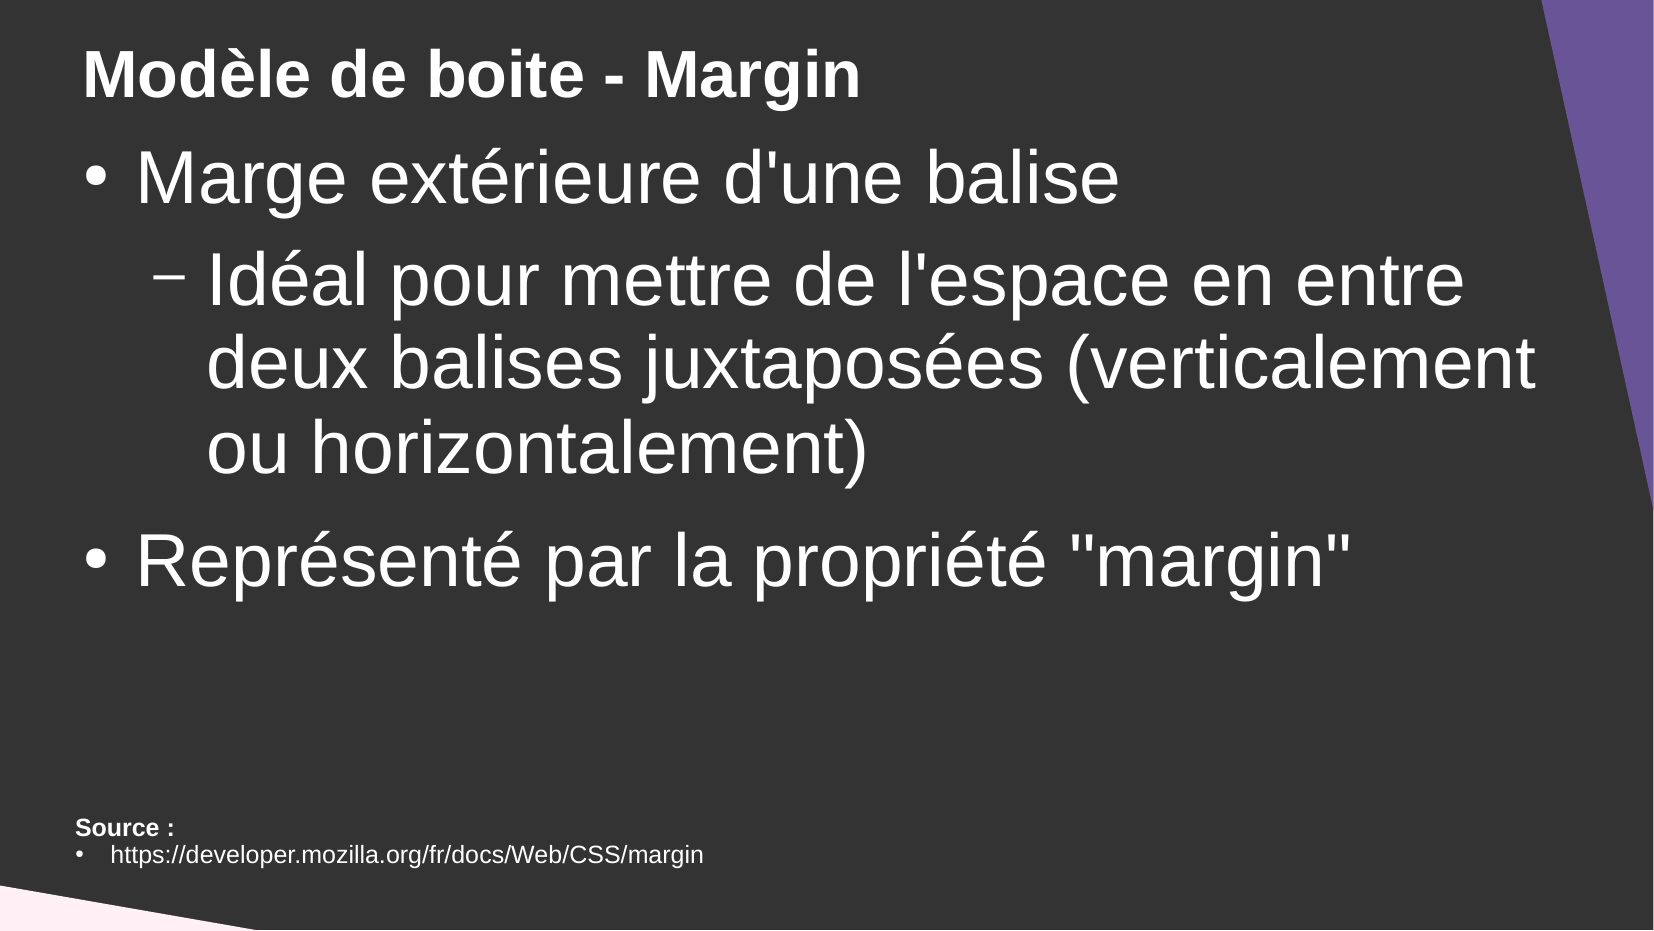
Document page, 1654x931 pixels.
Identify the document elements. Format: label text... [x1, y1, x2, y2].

text_box [0, 885, 262, 931]
title Modèle de boite - Margin [82, 37, 1571, 112]
text_box Source : https://developer.mozilla.org/fr/docs/Web/CSS/margin [60, 805, 1546, 913]
text_box [1541, 0, 1654, 513]
list Marge extérieure d'une balise Idéal pour mettre de l'espace en entre deux balises juxtaposées (verticalement ou horizontalement) Représenté par la propriété "margin" [64, 135, 1604, 833]
